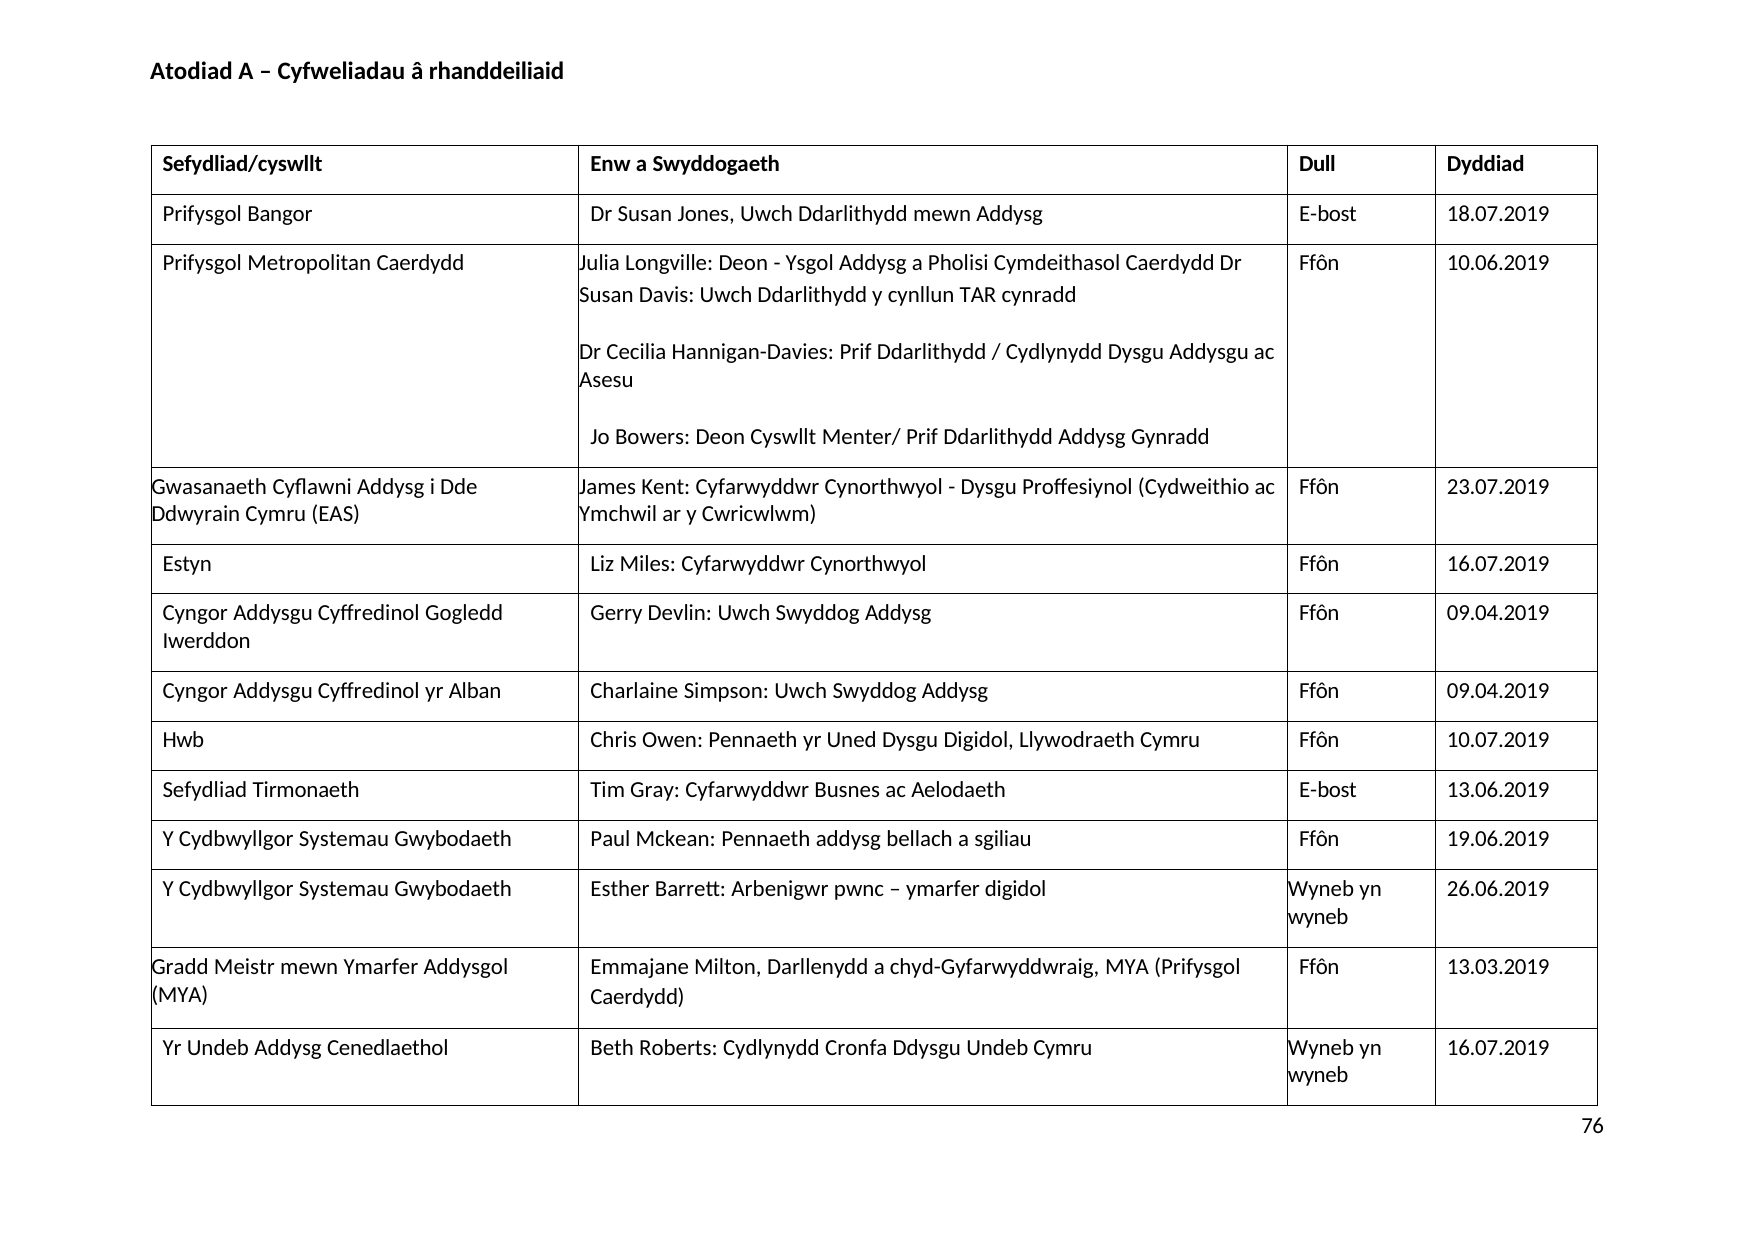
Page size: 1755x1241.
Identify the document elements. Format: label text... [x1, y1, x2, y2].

table_cell 23.07.2019 [1436, 468, 1597, 544]
table_cell Y Cydbwyllgor Systemau Gwybodaeth [152, 870, 578, 947]
table_cell 09.04.2019 [1436, 594, 1597, 671]
table_cell Ffôn [1288, 545, 1435, 593]
subtitle Atodiad A – Cyfweliadau â rhanddeiliaid [150, 55, 1610, 86]
table_cell Paul Mckean: Pennaeth addysg bellach a sgiliau [579, 821, 1287, 869]
table_cell Cyngor Addysgu Cyffredinol yr Alban [152, 672, 578, 721]
table_cell Ffôn [1288, 672, 1435, 721]
table_cell Ffôn [1288, 594, 1435, 671]
table_cell Tim Gray: Cyfarwyddwr Busnes ac Aelodaeth [579, 771, 1287, 820]
table_cell Gwasanaeth Cyflawni Addysg i Dde Ddwyrain Cymru (EAS) [152, 468, 578, 544]
table_cell 18.07.2019 [1436, 195, 1597, 244]
table_cell Wyneb yn wyneb [1288, 870, 1435, 947]
table_cell Wyneb yn wyneb [1288, 1029, 1435, 1105]
table_cell 16.07.2019 [1436, 1029, 1597, 1105]
table_cell Charlaine Simpson: Uwch Swyddog Addysg [579, 672, 1287, 721]
table_cell Hwb [152, 722, 578, 770]
table_header Dull [1288, 146, 1435, 194]
table_cell James Kent: Cyfarwyddwr Cynorthwyol - Dysgu Proffesiynol (Cydweithio ac Ymchwil ar y Cwricwlwm) [579, 468, 1287, 544]
table_cell Ffôn [1288, 245, 1435, 467]
table_cell Julia Longville: Deon - Ysgol Addysg a Pholisi Cymdeithasol Caerdydd Dr Susan Davis: Uwch Ddarlithydd y cynllun TAR cynradd Dr Cecilia Hannigan-Davies: Prif Ddarlithydd / Cydlynydd Dysgu Addysgu ac Asesu Jo Bowers: Deon Cyswllt Menter/ Prif Ddarlithydd Addysg Gynradd [579, 245, 1287, 467]
table_cell Y Cydbwyllgor Systemau Gwybodaeth [152, 821, 578, 869]
table_cell Gradd Meistr mewn Ymarfer Addysgol (MYA) [152, 948, 578, 1028]
table_cell 19.06.2019 [1436, 821, 1597, 869]
table_cell 10.06.2019 [1436, 245, 1597, 467]
table_cell Gerry Devlin: Uwch Swyddog Addysg [579, 594, 1287, 671]
table_cell Ffôn [1288, 722, 1435, 770]
table_cell Chris Owen: Pennaeth yr Uned Dysgu Digidol, Llywodraeth Cymru [579, 722, 1287, 770]
table_cell Liz Miles: Cyfarwyddwr Cynorthwyol [579, 545, 1287, 593]
table_cell Ffôn [1288, 468, 1435, 544]
table_cell E-bost [1288, 195, 1435, 244]
table_cell Emmajane Milton, Darllenydd a chyd-Gyfarwyddwraig, MYA (Prifysgol Caerdydd) [579, 948, 1287, 1028]
table_cell 09.04.2019 [1436, 672, 1597, 721]
table_header Enw a Swyddogaeth [579, 146, 1287, 194]
table_cell Esther Barrett: Arbenigwr pwnc – ymarfer digidol [579, 870, 1287, 947]
table_cell 10.07.2019 [1436, 722, 1597, 770]
table_cell Cyngor Addysgu Cyffredinol Gogledd Iwerddon [152, 594, 578, 671]
table_cell 13.06.2019 [1436, 771, 1597, 820]
table_cell 26.06.2019 [1436, 870, 1597, 947]
table_cell 16.07.2019 [1436, 545, 1597, 593]
table_cell 13.03.2019 [1436, 948, 1597, 1028]
table_cell Dr Susan Jones, Uwch Ddarlithydd mewn Addysg [579, 195, 1287, 244]
table_cell Ffôn [1288, 821, 1435, 869]
table_cell Yr Undeb Addysg Cenedlaethol [152, 1029, 578, 1105]
table_header Sefydliad/cyswllt [152, 146, 578, 194]
table_cell Ffôn [1288, 948, 1435, 1028]
table_cell Beth Roberts: Cydlynydd Cronfa Ddysgu Undeb Cymru [579, 1029, 1287, 1105]
table_cell Prifysgol Metropolitan Caerdydd [152, 245, 578, 467]
table_cell Prifysgol Bangor [152, 195, 578, 244]
table_cell E-bost [1288, 771, 1435, 820]
table_header Dyddiad [1436, 146, 1597, 194]
table_cell Sefydliad Tirmonaeth [152, 771, 578, 820]
table_cell Estyn [152, 545, 578, 593]
